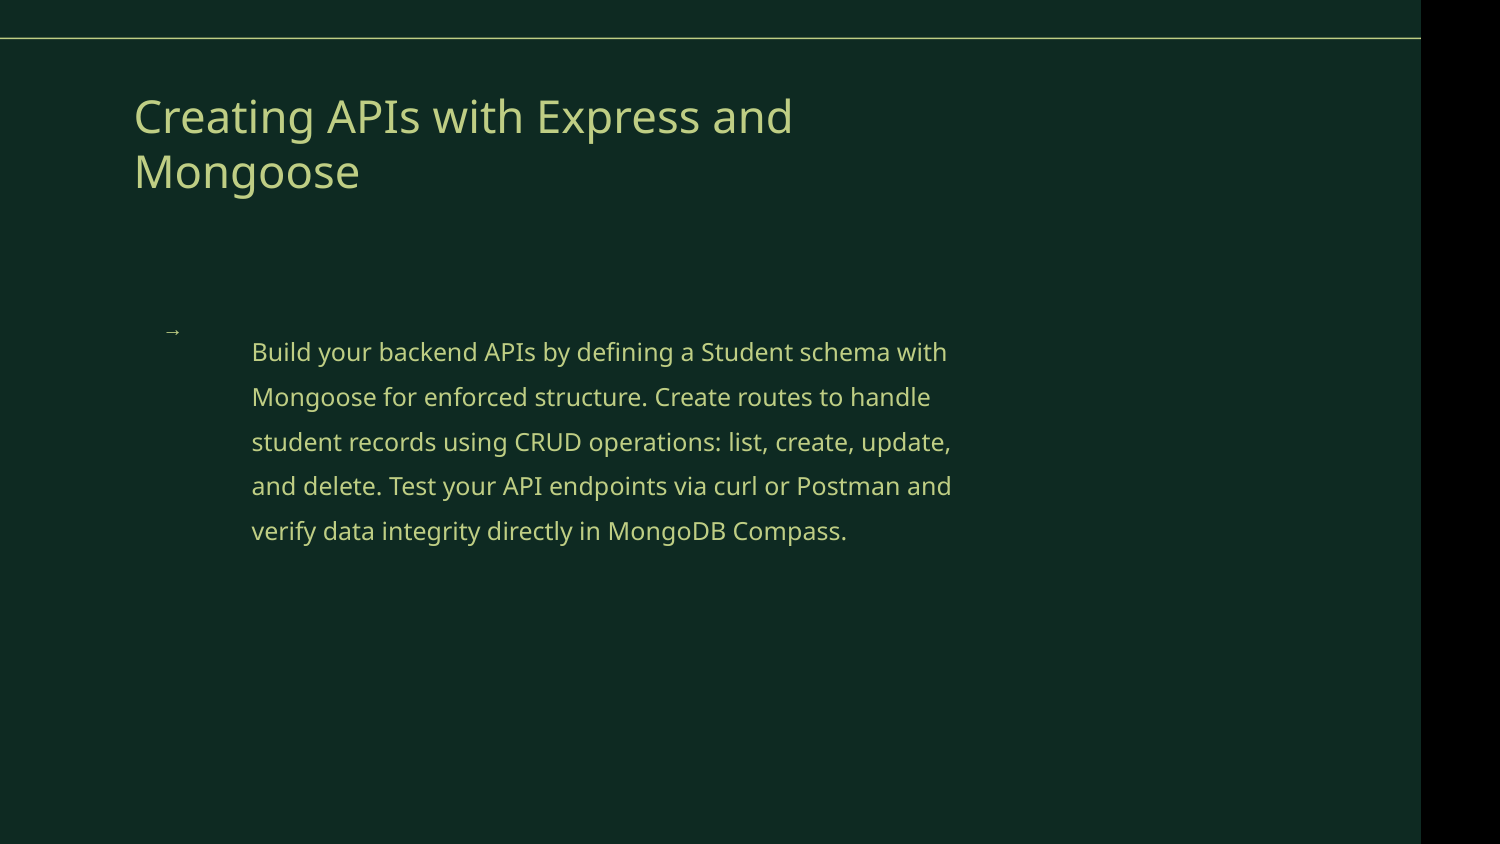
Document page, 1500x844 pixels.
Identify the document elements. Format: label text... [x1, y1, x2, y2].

subtitle Build your backend APIs by defining a Student schema with Mongoose for enforced structure. Create routes to handle student records using CRUD operations: list, create, update, and delete. Test your API endpoints via curl or Postman and verify data integrity directly in MongoDB Compass. [251, 306, 957, 583]
text_box → [118, 315, 227, 341]
title Creating APIs with Express and Mongoose [118, 73, 900, 214]
